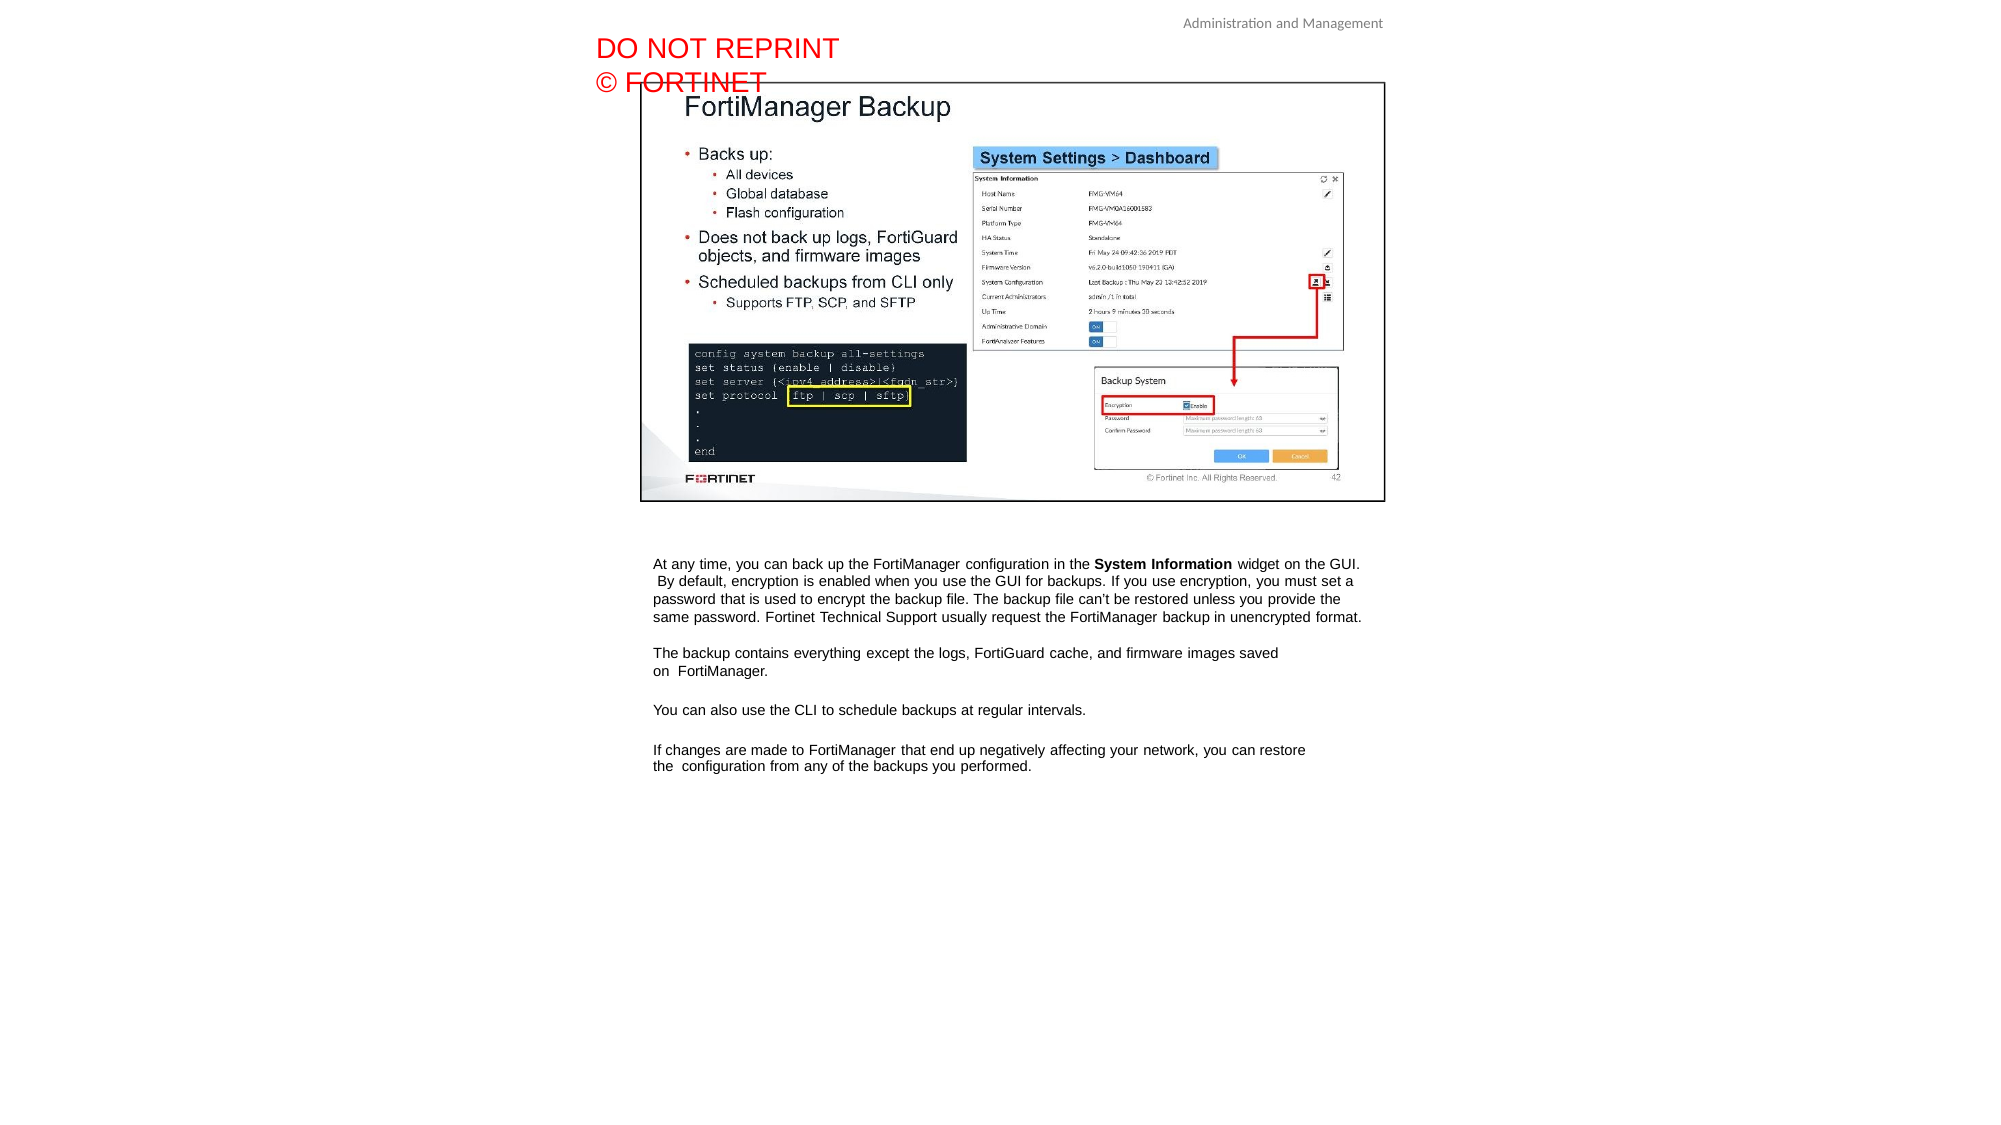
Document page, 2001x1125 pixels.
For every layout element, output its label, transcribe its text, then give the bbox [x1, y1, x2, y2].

text_box At any time, you can back up the FortiManager configuration in the System Information widget on the GUI. By default, encryption is enabled when you use the GUI for backups. If you use encryption, you must set a password that is used to encrypt the backup file. The backup file can’t be restored unless you provide the same password. Fortinet Technical Support usually request the FortiManager backup in unencrypted format. The backup contains everything except the logs, FortiGuard cache, and firmware images saved on FortiManager. You can also use the CLI to schedule backups at regular intervals. If changes are made to FortiManager that end up negatively affecting your network, you can restore the configuration from any of the backups you performed. [651, 552, 1365, 778]
picture [642, 92, 1345, 500]
text_box Administration and Management [1181, 11, 1386, 32]
text_box [640, 81, 1386, 502]
text_box DO NOT REPRINT © FORTINET [594, 28, 841, 98]
